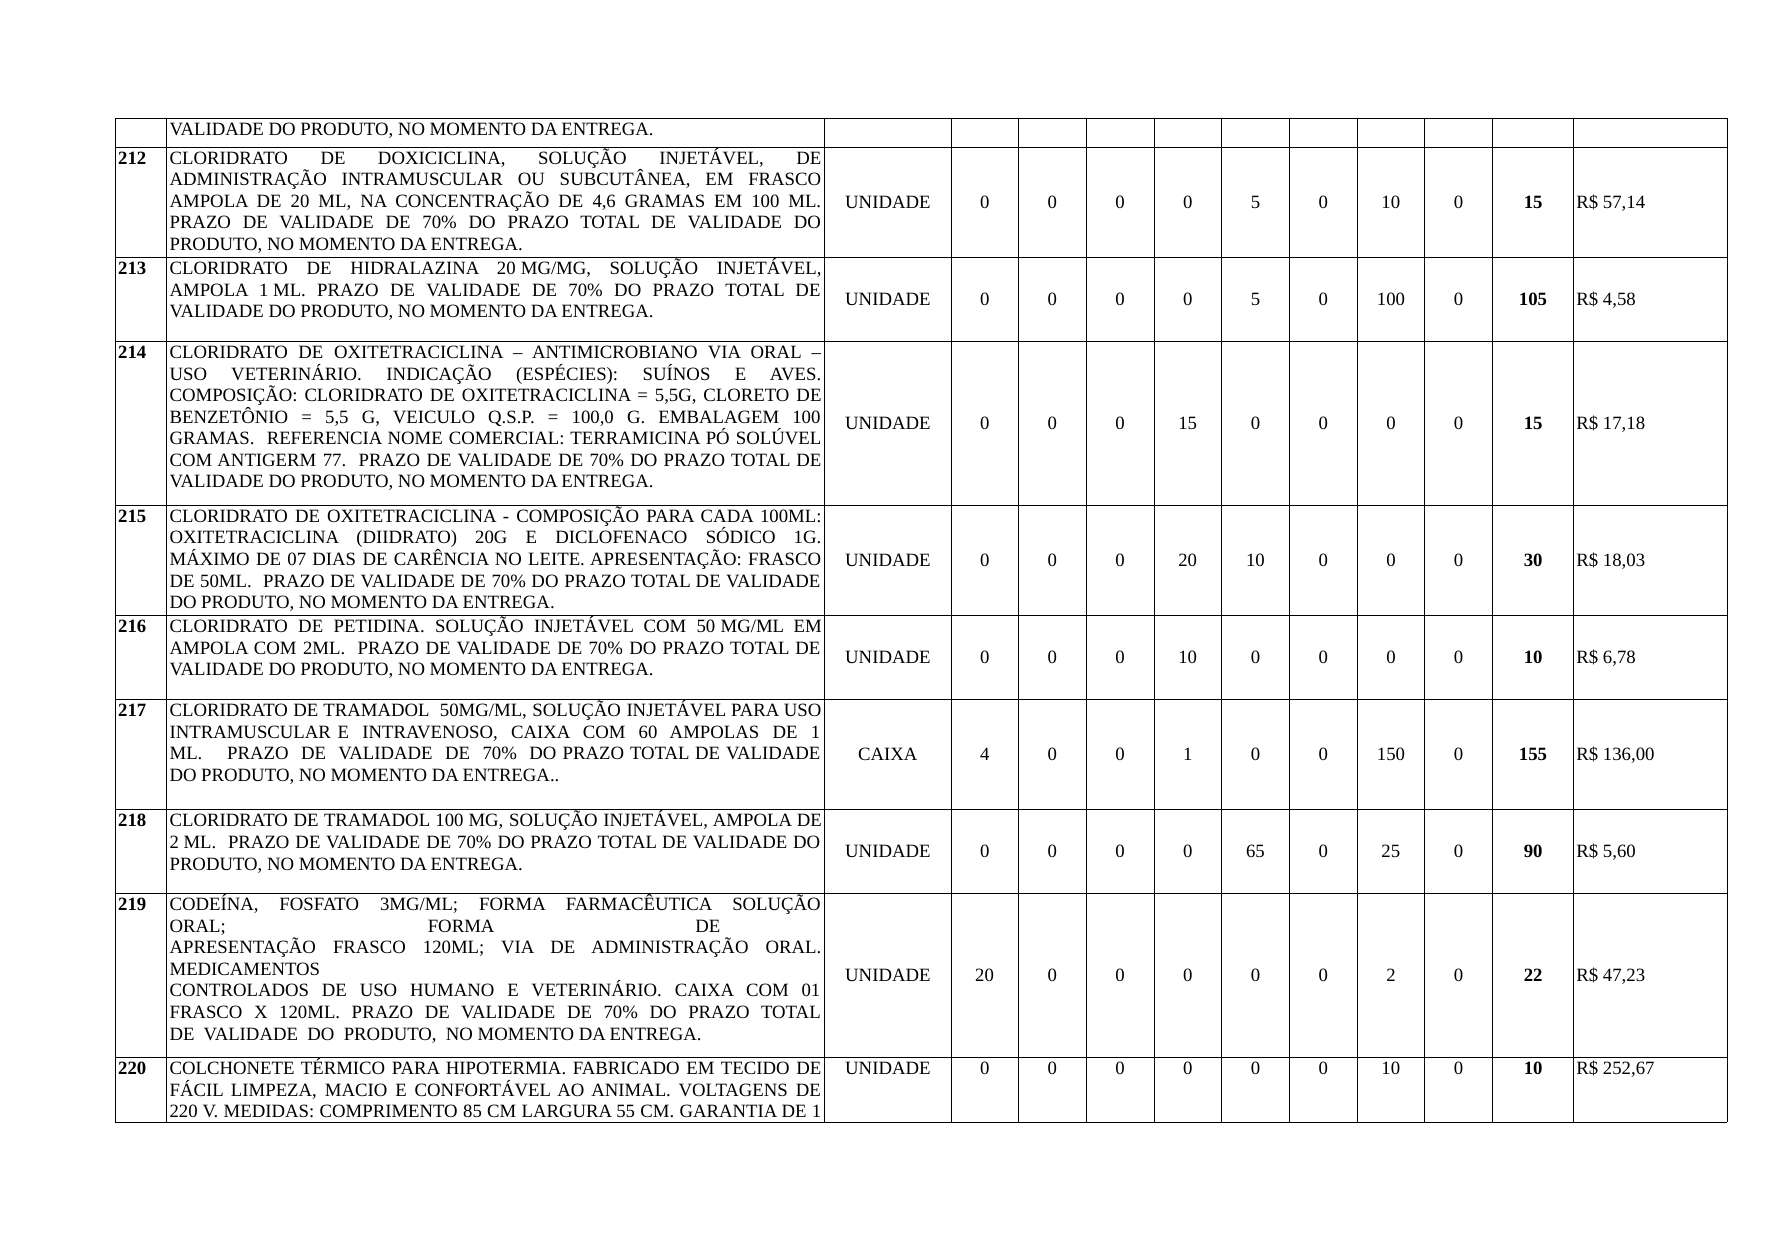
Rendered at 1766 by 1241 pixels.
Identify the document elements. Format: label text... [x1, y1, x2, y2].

table_cell [1019, 119, 1086, 147]
table_cell 216 [116, 616, 166, 699]
table_cell 0 [1222, 894, 1289, 1057]
table_cell 0 [1290, 148, 1357, 257]
table_cell 220 [116, 1058, 166, 1122]
table_cell 0 [1425, 258, 1492, 341]
table_cell [1493, 119, 1573, 147]
table_cell [1290, 119, 1357, 147]
table_cell 0 [1087, 894, 1154, 1057]
table_cell 10 [1358, 1058, 1424, 1122]
table_cell R$ 4,58 [1574, 258, 1727, 341]
table_cell 0 [1222, 1058, 1289, 1122]
table_cell 0 [952, 810, 1018, 893]
table_cell 0 [1290, 342, 1357, 505]
table_cell R$ 17,18 [1574, 342, 1727, 505]
table_cell 0 [952, 342, 1018, 505]
table_cell 20 [1155, 506, 1221, 615]
table_cell UNIDADE [825, 506, 951, 615]
table_cell R$ 57,14 [1574, 148, 1727, 257]
table_cell R$ 252,67 [1574, 1058, 1727, 1122]
table_cell 0 [1087, 1058, 1154, 1122]
table_cell 22 [1493, 894, 1573, 1057]
table_cell 0 [1425, 1058, 1492, 1122]
table_cell 0 [1358, 616, 1424, 699]
table_cell 0 [1087, 258, 1154, 341]
table_cell R$ 6,78 [1574, 616, 1727, 699]
table_cell 0 [1222, 700, 1289, 809]
table_cell 10 [1155, 616, 1221, 699]
table_cell 0 [1222, 342, 1289, 505]
table_cell 0 [1290, 894, 1357, 1057]
table_cell [116, 119, 166, 147]
table_cell 0 [1290, 700, 1357, 809]
table_cell 30 [1493, 506, 1573, 615]
table_cell 0 [952, 616, 1018, 699]
table_cell 0 [1019, 506, 1086, 615]
table_cell 0 [1155, 1058, 1221, 1122]
table_cell 0 [1155, 810, 1221, 893]
table_cell 0 [1019, 1058, 1086, 1122]
table_cell 0 [1019, 894, 1086, 1057]
table_cell 65 [1222, 810, 1289, 893]
table_cell [825, 119, 951, 147]
table_cell 15 [1155, 342, 1221, 505]
table_cell CLORIDRATO DE TRAMADOL 100 MG, SOLUÇÃO INJETÁVEL, AMPOLA DE 2 ML. PRAZO DE VALIDADE DE 70% DO PRAZO TOTAL DE VALIDADE DO PRODUTO, NO MOMENTO DA ENTREGA. [167, 810, 824, 893]
table_cell 0 [1155, 148, 1221, 257]
table_cell 90 [1493, 810, 1573, 893]
table_cell 0 [1155, 894, 1221, 1057]
table_cell UNIDADE [825, 342, 951, 505]
table_cell 212 [116, 148, 166, 257]
table_cell 0 [1425, 894, 1492, 1057]
table_cell 5 [1222, 258, 1289, 341]
table_cell 0 [1019, 616, 1086, 699]
table_cell 0 [952, 506, 1018, 615]
table_cell CLORIDRATO DE DOXICICLINA, SOLUÇÃO INJETÁVEL, DE ADMINISTRAÇÃO INTRAMUSCULAR OU SUBCUTÂNEA, EM FRASCO AMPOLA DE 20 ML, NA CONCENTRAÇÃO DE 4,6 GRAMAS EM 100 ML. PRAZO DE VALIDADE DE 70% DO PRAZO TOTAL DE VALIDADE DO PRODUTO, NO MOMENTO DA ENTREGA. [167, 148, 824, 257]
table_cell R$ 5,60 [1574, 810, 1727, 893]
table_cell COLCHONETE TÉRMICO PARA HIPOTERMIA. FABRICADO EM TECIDO DE FÁCIL LIMPEZA, MACIO E CONFORTÁVEL AO ANIMAL. VOLTAGENS DE 220 V. MEDIDAS: COMPRIMENTO 85 CM LARGURA 55 CM. GARANTIA DE 1 [167, 1058, 824, 1122]
table_cell UNIDADE [825, 810, 951, 893]
table_cell 217 [116, 700, 166, 809]
table_cell 0 [1425, 148, 1492, 257]
table_cell 0 [1358, 506, 1424, 615]
table_cell 25 [1358, 810, 1424, 893]
table_cell 100 [1358, 258, 1424, 341]
table_cell 0 [1087, 148, 1154, 257]
table_cell 0 [1425, 810, 1492, 893]
table_cell 0 [1087, 506, 1154, 615]
table_cell 0 [1087, 700, 1154, 809]
table_cell 2 [1358, 894, 1424, 1057]
table_cell 20 [952, 894, 1018, 1057]
table_cell CLORIDRATO DE PETIDINA. SOLUÇÃO INJETÁVEL COM 50 MG/ML EM AMPOLA COM 2ML. PRAZO DE VALIDADE DE 70% DO PRAZO TOTAL DE VALIDADE DO PRODUTO, NO MOMENTO DA ENTREGA. [167, 616, 824, 699]
table_cell 150 [1358, 700, 1424, 809]
table_cell UNIDADE [825, 1058, 951, 1122]
table_cell 215 [116, 506, 166, 615]
table_cell CODEÍNA, FOSFATO 3MG/ML; FORMA FARMACÊUTICA SOLUÇÃO ORAL; FORMA DE APRESENTAÇÃO FRASCO 120ML; VIA DE ADMINISTRAÇÃO ORAL. MEDICAMENTOS CONTROLADOS DE USO HUMANO E VETERINÁRIO. CAIXA COM 01 FRASCO X 120ML. PRAZO DE VALIDADE DE 70% DO PRAZO TOTAL DE VALIDADE DO PRODUTO, NO MOMENTO DA ENTREGA. [167, 894, 824, 1057]
table_cell CLORIDRATO DE HIDRALAZINA 20 MG/MG, SOLUÇÃO INJETÁVEL, AMPOLA 1 ML. PRAZO DE VALIDADE DE 70% DO PRAZO TOTAL DE VALIDADE DO PRODUTO, NO MOMENTO DA ENTREGA. [167, 258, 824, 341]
table_cell 0 [1290, 616, 1357, 699]
table_cell [1222, 119, 1289, 147]
table_cell 15 [1493, 148, 1573, 257]
table_cell 1 [1155, 700, 1221, 809]
table_cell 0 [1019, 700, 1086, 809]
table_cell 10 [1493, 1058, 1573, 1122]
table_cell 219 [116, 894, 166, 1057]
table_cell 0 [952, 1058, 1018, 1122]
table_cell 0 [1290, 1058, 1357, 1122]
table_cell UNIDADE [825, 148, 951, 257]
table_cell 105 [1493, 258, 1573, 341]
table_cell 218 [116, 810, 166, 893]
table_cell 4 [952, 700, 1018, 809]
table_cell [1087, 119, 1154, 147]
table_cell 10 [1493, 616, 1573, 699]
table_cell UNIDADE [825, 258, 951, 341]
table_cell 0 [1425, 700, 1492, 809]
table_cell 0 [1358, 342, 1424, 505]
table_cell R$ 18,03 [1574, 506, 1727, 615]
table_cell 10 [1358, 148, 1424, 257]
table_cell 10 [1222, 506, 1289, 615]
table_cell [952, 119, 1018, 147]
table_cell CLORIDRATO DE OXITETRACICLINA – ANTIMICROBIANO VIA ORAL – USO VETERINÁRIO. INDICAÇÃO (ESPÉCIES): SUÍNOS E AVES. COMPOSIÇÃO: CLORIDRATO DE OXITETRACICLINA = 5,5G, CLORETO DE BENZETÔNIO = 5,5 G, VEICULO Q.S.P. = 100,0 G. EMBALAGEM 100 GRAMAS. REFERENCIA NOME COMERCIAL: TERRAMICINA PÓ SOLÚVEL COM ANTIGERM 77. PRAZO DE VALIDADE DE 70% DO PRAZO TOTAL DE VALIDADE DO PRODUTO, NO MOMENTO DA ENTREGA. [167, 342, 824, 505]
table_cell 0 [952, 148, 1018, 257]
table_cell 0 [1222, 616, 1289, 699]
table_cell 0 [1019, 148, 1086, 257]
table_cell 0 [1087, 616, 1154, 699]
table_cell UNIDADE [825, 894, 951, 1057]
table_cell 0 [1019, 810, 1086, 893]
table_cell [1155, 119, 1221, 147]
table_cell 213 [116, 258, 166, 341]
table_cell CLORIDRATO DE TRAMADOL 50MG/ML, SOLUÇÃO INJETÁVEL PARA USO INTRAMUSCULAR E INTRAVENOSO, CAIXA COM 60 AMPOLAS DE 1 ML. PRAZO DE VALIDADE DE 70% DO PRAZO TOTAL DE VALIDADE DO PRODUTO, NO MOMENTO DA ENTREGA.. [167, 700, 824, 809]
table_cell UNIDADE [825, 616, 951, 699]
table_cell CLORIDRATO DE OXITETRACICLINA - COMPOSIÇÃO PARA CADA 100ML: OXITETRACICLINA (DIIDRATO) 20G E DICLOFENACO SÓDICO 1G. MÁXIMO DE 07 DIAS DE CARÊNCIA NO LEITE. APRESENTAÇÃO: FRASCO DE 50ML. PRAZO DE VALIDADE DE 70% DO PRAZO TOTAL DE VALIDADE DO PRODUTO, NO MOMENTO DA ENTREGA. [167, 506, 824, 615]
table_cell 155 [1493, 700, 1573, 809]
table_cell [1574, 119, 1727, 147]
table_cell CAIXA [825, 700, 951, 809]
table_cell R$ 136,00 [1574, 700, 1727, 809]
table_cell VALIDADE DO PRODUTO, NO MOMENTO DA ENTREGA. [167, 119, 824, 147]
table_cell 0 [1019, 342, 1086, 505]
table_cell 0 [1019, 258, 1086, 341]
table_cell [1358, 119, 1424, 147]
table_cell 15 [1493, 342, 1573, 505]
table_cell 0 [1087, 810, 1154, 893]
table_cell R$ 47,23 [1574, 894, 1727, 1057]
table_cell 0 [1425, 342, 1492, 505]
table_cell 5 [1222, 148, 1289, 257]
table_cell [1425, 119, 1492, 147]
table_cell 0 [1290, 506, 1357, 615]
table_cell 0 [1290, 258, 1357, 341]
table_cell 0 [1425, 616, 1492, 699]
table_cell 214 [116, 342, 166, 505]
table_cell 0 [1290, 810, 1357, 893]
table_cell 0 [1425, 506, 1492, 615]
table_cell 0 [1087, 342, 1154, 505]
table_cell 0 [952, 258, 1018, 341]
table_cell 0 [1155, 258, 1221, 341]
